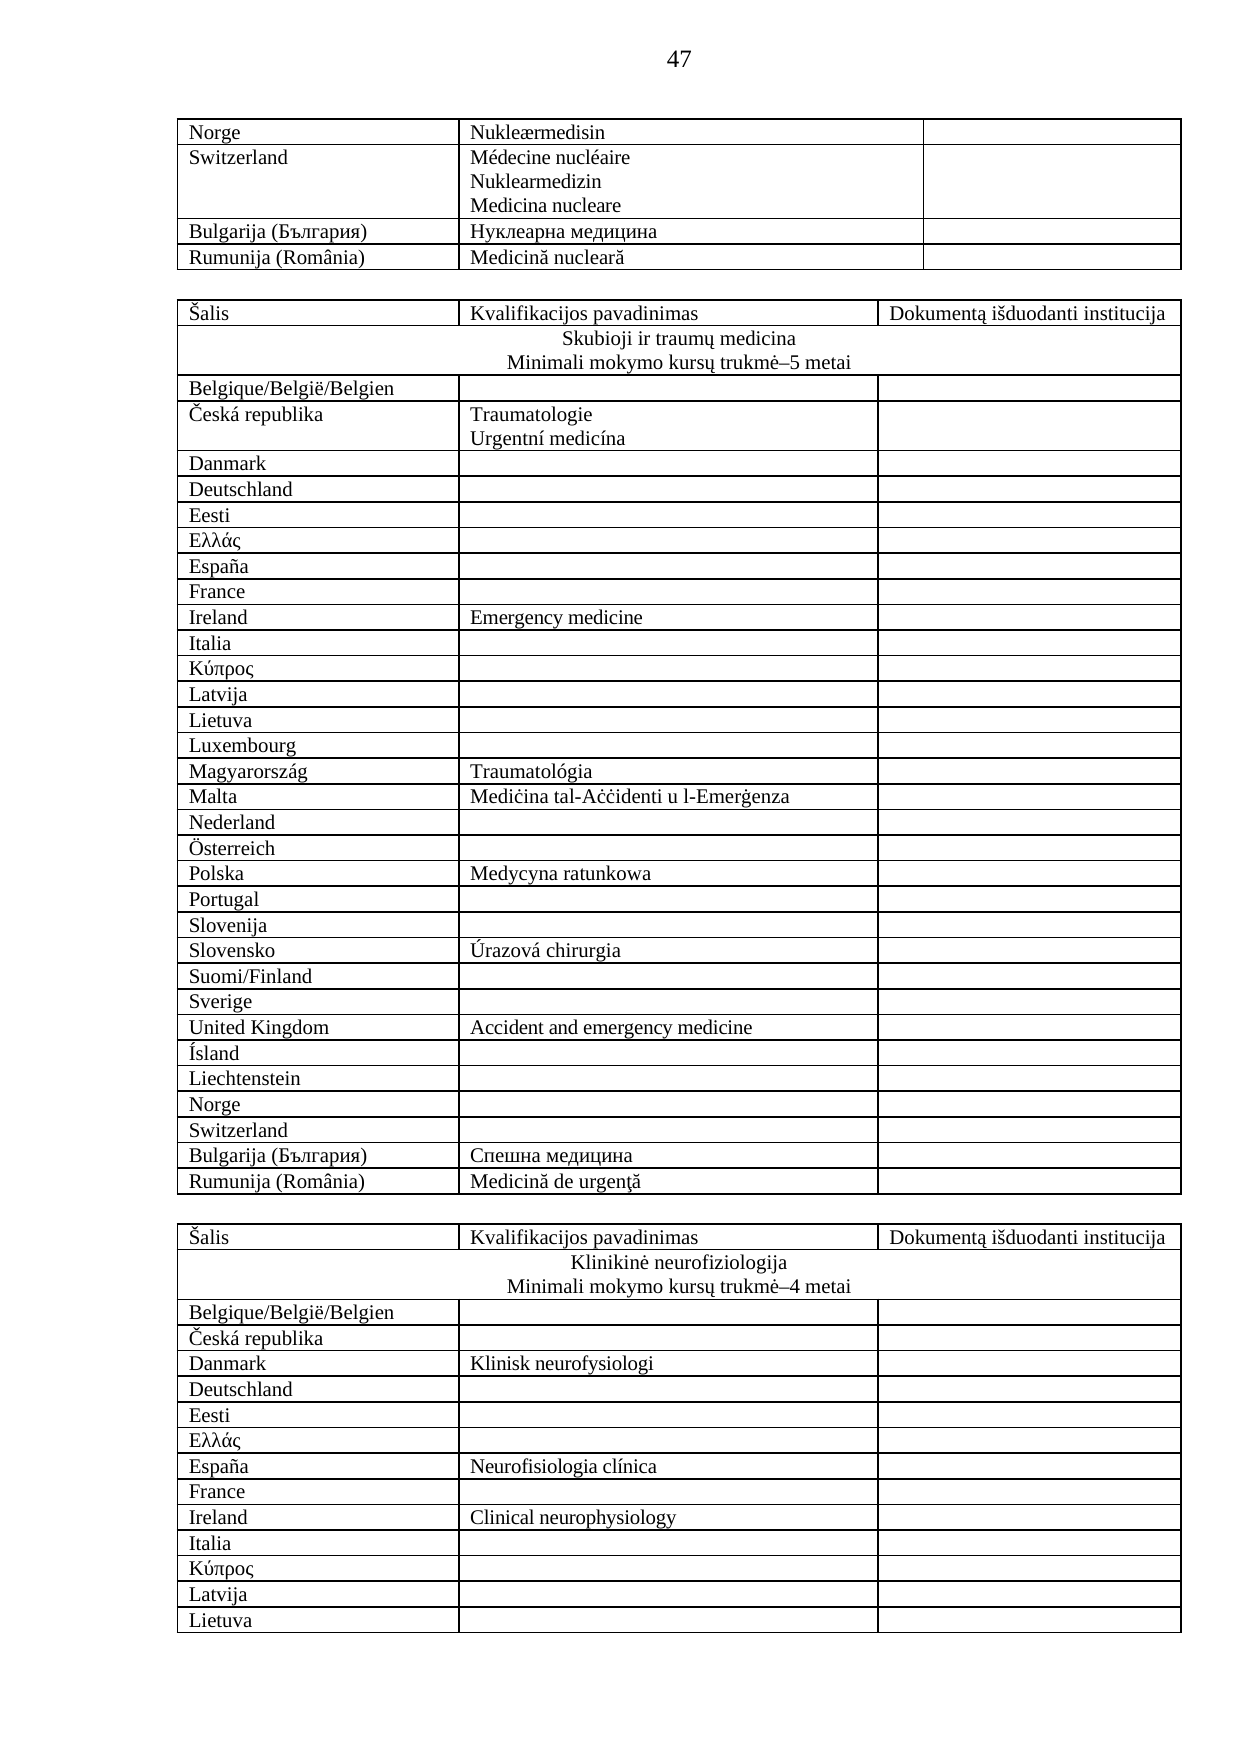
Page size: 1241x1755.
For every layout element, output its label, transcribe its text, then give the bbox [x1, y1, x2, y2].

table_cell [879, 733, 1180, 757]
table_cell España [178, 1454, 458, 1478]
table_cell Česká republika [178, 402, 458, 450]
table_cell Norge [178, 1092, 458, 1116]
table_cell [460, 554, 877, 578]
table_cell [879, 1092, 1180, 1116]
table_cell [460, 1092, 877, 1116]
table_cell [460, 1041, 877, 1065]
table_cell [879, 861, 1180, 885]
table_cell [460, 631, 877, 655]
table_cell Bulgarija (България) [178, 1143, 458, 1167]
table_cell Suomi/Finland [178, 964, 458, 988]
table_cell [460, 376, 877, 400]
table_cell [460, 477, 877, 501]
table_cell Norge [178, 120, 458, 144]
table_cell [460, 682, 877, 706]
table_cell [879, 1143, 1180, 1167]
table_cell Klinikinė neurofiziologija Minimali mokymo kursų trukmė–4 metai [178, 1250, 1180, 1298]
table_cell [879, 1582, 1180, 1606]
table_cell Lietuva [178, 708, 458, 732]
table_cell Switzerland [178, 1118, 458, 1142]
table_cell [879, 503, 1180, 527]
table_cell Ireland [178, 605, 458, 629]
table_cell Switzerland [178, 145, 458, 217]
table_cell Nederland [178, 810, 458, 834]
table_cell [879, 656, 1180, 680]
table_cell [879, 1403, 1180, 1427]
table_cell [924, 219, 1180, 243]
table_cell [879, 1169, 1180, 1193]
table_cell Slovensko [178, 938, 458, 962]
table_cell [879, 913, 1180, 937]
table_cell [460, 990, 877, 1013]
table_header Šalis [178, 1225, 458, 1249]
table_cell [879, 1556, 1180, 1580]
table_cell Ísland [178, 1041, 458, 1065]
table_cell Slovenija [178, 913, 458, 937]
table_cell Eesti [178, 1403, 458, 1427]
table_cell Latvija [178, 1582, 458, 1606]
table_cell Belgique/België/Belgien [178, 376, 458, 400]
table_cell Accident and emergency medicine [460, 1015, 877, 1039]
table_cell [460, 1300, 877, 1324]
table_cell [879, 1066, 1180, 1090]
table_cell Ελλάς [178, 528, 458, 552]
table_cell [460, 1480, 877, 1503]
table_cell [460, 1403, 877, 1427]
table_cell Deutschland [178, 477, 458, 501]
table_cell [879, 810, 1180, 834]
table_cell [879, 682, 1180, 706]
table_cell [879, 631, 1180, 655]
table_cell [460, 708, 877, 732]
table_cell France [178, 580, 458, 603]
table_cell Polska [178, 861, 458, 885]
table_cell [460, 913, 877, 937]
table_cell United Kingdom [178, 1015, 458, 1039]
table_cell España [178, 554, 458, 578]
table_cell Ελλάς [178, 1428, 458, 1452]
table_cell Medicină de urgenţă [460, 1169, 877, 1193]
table_cell Eesti [178, 503, 458, 527]
table_cell [879, 528, 1180, 552]
table_cell [460, 451, 877, 475]
table_cell [879, 990, 1180, 1013]
table_cell Österreich [178, 836, 458, 860]
table_cell [460, 1428, 877, 1452]
table_header Kvalifikacijos pavadinimas [460, 1225, 877, 1249]
table_cell Deutschland [178, 1377, 458, 1401]
table_cell [879, 477, 1180, 501]
table_cell Malta [178, 785, 458, 808]
table_cell [460, 1066, 877, 1090]
table_header Dokumentą išduodanti institucija [879, 1225, 1180, 1249]
table_cell [460, 580, 877, 603]
table_cell [879, 1300, 1180, 1324]
table_cell [879, 836, 1180, 860]
table_cell Česká republika [178, 1326, 458, 1350]
table_cell [879, 1531, 1180, 1555]
table_cell Medycyna ratunkowa [460, 861, 877, 885]
table_cell [460, 1531, 877, 1555]
table_cell Médecine nucléaire Nuklearmedizin Medicina nucleare [460, 145, 923, 217]
table_cell [460, 528, 877, 552]
table_cell [879, 887, 1180, 911]
table_cell [460, 656, 877, 680]
table_cell Ireland [178, 1505, 458, 1529]
table_cell [879, 1608, 1180, 1632]
table_cell [460, 1377, 877, 1401]
table_cell Спешна медицина [460, 1143, 877, 1167]
table_cell Traumatológia [460, 759, 877, 783]
table_cell [879, 451, 1180, 475]
table_cell [879, 1015, 1180, 1039]
table_cell Κύπρος [178, 1556, 458, 1580]
table_cell [879, 938, 1180, 962]
table_cell [460, 836, 877, 860]
table_cell Нуклеарна медицина [460, 219, 923, 243]
table_cell Emergency medicine [460, 605, 877, 629]
table_cell [879, 554, 1180, 578]
table_cell [879, 708, 1180, 732]
table_cell Liechtenstein [178, 1066, 458, 1090]
table_cell Luxembourg [178, 733, 458, 757]
table_cell [879, 402, 1180, 450]
table_cell [924, 145, 1180, 217]
table_cell [879, 785, 1180, 808]
table_cell Neurofisiologia clínica [460, 1454, 877, 1478]
table_cell Sverige [178, 990, 458, 1013]
table_cell [460, 1582, 877, 1606]
table_cell Rumunija (România) [178, 245, 458, 269]
table_cell [879, 1041, 1180, 1065]
table_cell Rumunija (România) [178, 1169, 458, 1193]
table_cell [879, 1428, 1180, 1452]
table_cell [460, 1608, 877, 1632]
table_cell [924, 120, 1180, 144]
table_cell [879, 759, 1180, 783]
table_cell [879, 1377, 1180, 1401]
table_cell Skubioji ir traumų medicina Minimali mokymo kursų trukmė–5 metai [178, 326, 1180, 374]
table_cell [879, 1480, 1180, 1503]
table_cell France [178, 1480, 458, 1503]
table_cell [460, 887, 877, 911]
table_cell [460, 964, 877, 988]
table_cell [879, 1454, 1180, 1478]
table_cell [460, 733, 877, 757]
table_cell Klinisk neurofysiologi [460, 1351, 877, 1375]
table_cell Danmark [178, 1351, 458, 1375]
table_cell [879, 1351, 1180, 1375]
table_cell [460, 1326, 877, 1350]
table_header Dokumentą išduodanti institucija [879, 301, 1180, 325]
table_cell Úrazová chirurgia [460, 938, 877, 962]
table_cell [460, 810, 877, 834]
table_cell Belgique/België/Belgien [178, 1300, 458, 1324]
table_cell [460, 503, 877, 527]
table_cell Clinical neurophysiology [460, 1505, 877, 1529]
table_cell [924, 245, 1180, 269]
table_cell [879, 580, 1180, 603]
table_cell Lietuva [178, 1608, 458, 1632]
table_cell Italia [178, 1531, 458, 1555]
table_cell Κύπρος [178, 656, 458, 680]
table_cell [879, 1326, 1180, 1350]
table_cell [879, 376, 1180, 400]
table_cell [879, 605, 1180, 629]
table_cell Mediċina tal-Aċċidenti u l-Emerġenza [460, 785, 877, 808]
table_cell Magyarország [178, 759, 458, 783]
table_cell [879, 1505, 1180, 1529]
table_header Šalis [178, 301, 458, 325]
table_cell Portugal [178, 887, 458, 911]
table_cell Nukleærmedisin [460, 120, 923, 144]
table_cell Traumatologie Urgentní medicína [460, 402, 877, 450]
table_cell [879, 1118, 1180, 1142]
table_cell Bulgarija (България) [178, 219, 458, 243]
table_cell [460, 1556, 877, 1580]
table_header Kvalifikacijos pavadinimas [460, 301, 877, 325]
table_cell Medicină nucleară [460, 245, 923, 269]
table_cell [879, 964, 1180, 988]
table_cell [460, 1118, 877, 1142]
table_cell Latvija [178, 682, 458, 706]
table_cell Italia [178, 631, 458, 655]
table_cell Danmark [178, 451, 458, 475]
